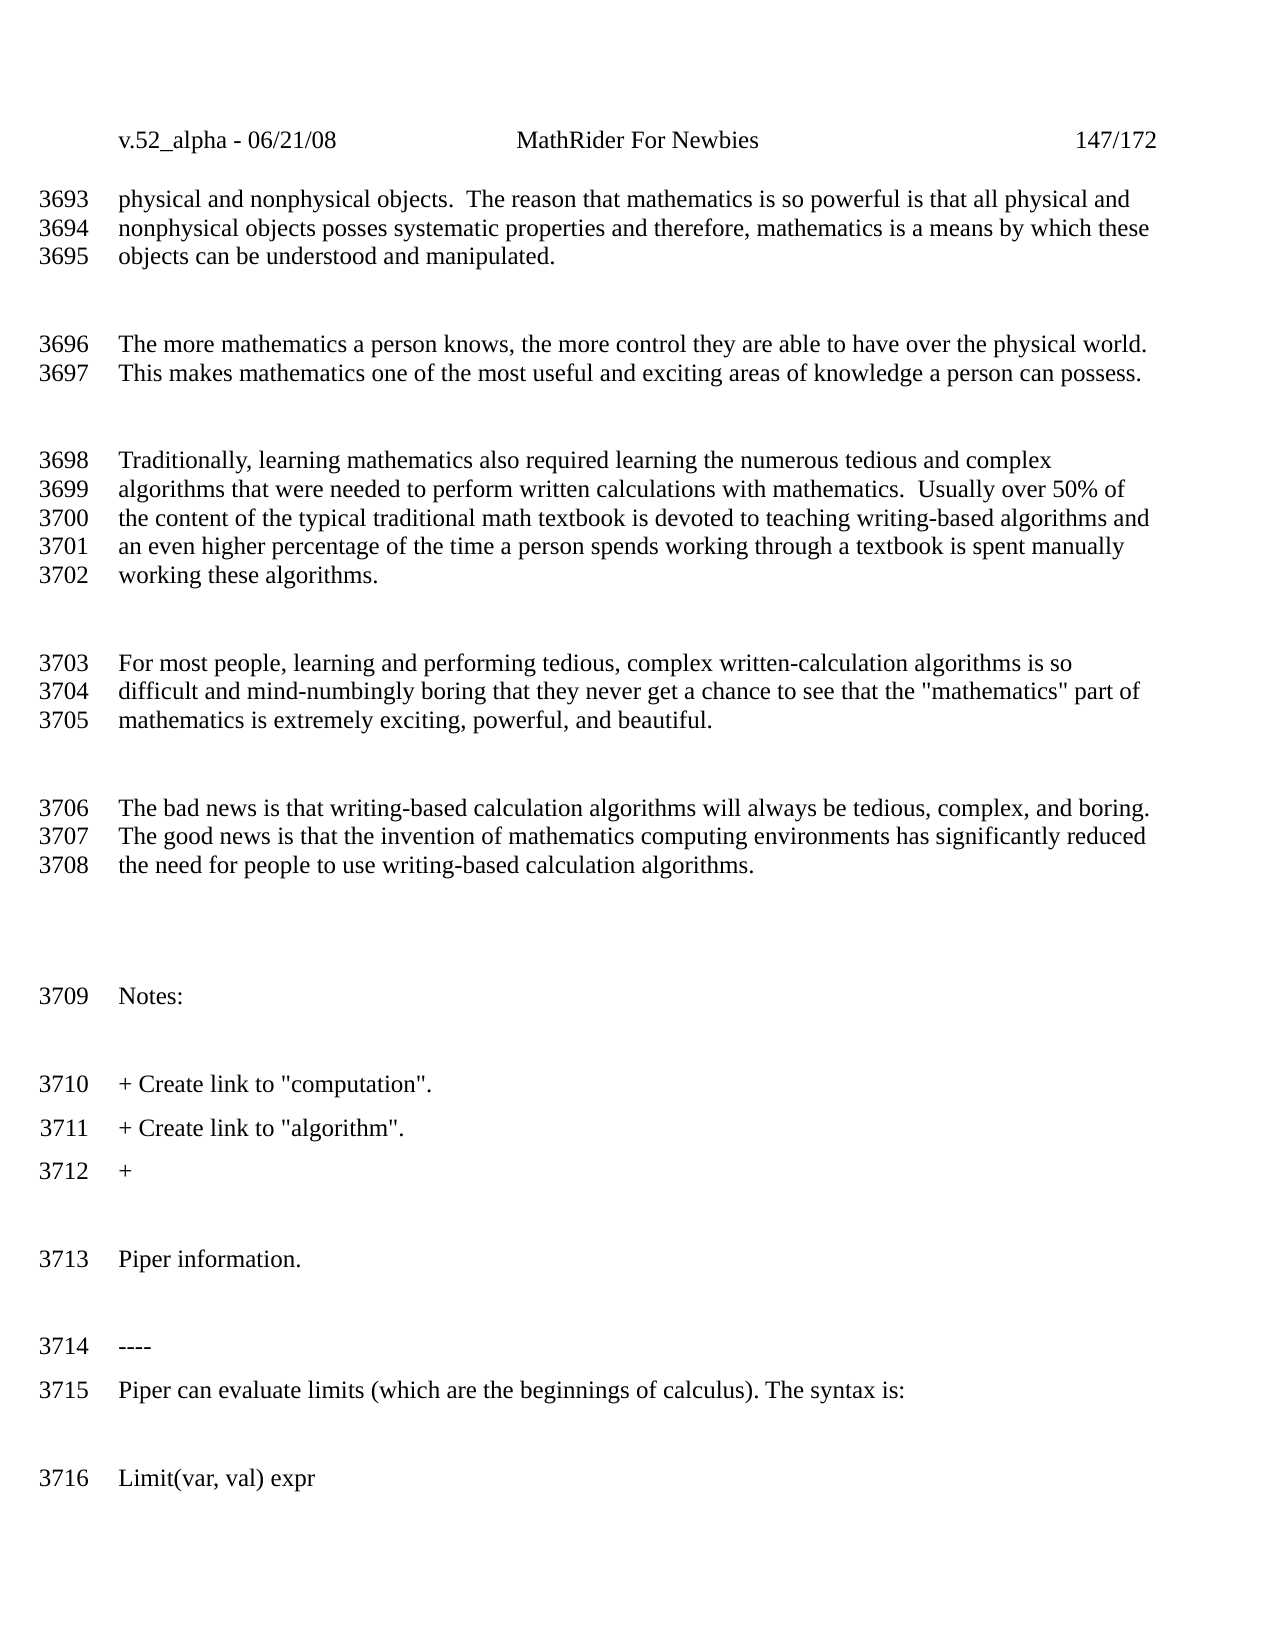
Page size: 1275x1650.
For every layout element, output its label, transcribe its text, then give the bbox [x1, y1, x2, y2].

text ---- [118, 1331, 1157, 1360]
text + [118, 1156, 1157, 1185]
text Limit(var, val) expr [118, 1463, 1157, 1491]
text The more mathematics a person knows, the more control they are able to have over the physical world. This makes mathematics one of the most useful and exciting areas of knowledge a person can possess. [118, 329, 1157, 386]
text Piper information. [118, 1244, 1157, 1273]
text + Create link to "computation". [118, 1069, 1157, 1098]
text + Create link to "algorithm". [118, 1113, 1157, 1141]
text Notes: [118, 981, 1157, 1010]
text physical and nonphysical objects. The reason that mathematics is so powerful is that all physical and nonphysical objects posses systematic properties and therefore, mathematics is a means by which these objects can be understood and manipulated. [118, 184, 1157, 270]
text Traditionally, learning mathematics also required learning the numerous tedious and complex algorithms that were needed to perform written calculations with mathematics. Usually over 50% of the content of the typical traditional math textbook is devoted to teaching writing-based algorithms and an even higher percentage of the time a person spends working through a textbook is spent manually working these algorithms. [118, 445, 1157, 589]
text For most people, learning and performing tedious, complex written-calculation algorithms is so difficult and mind-numbingly boring that they never get a chance to see that the "mathematics" part of mathematics is extremely exciting, powerful, and beautiful. [118, 648, 1157, 734]
text The bad news is that writing-based calculation algorithms will always be tedious, complex, and boring. The good news is that the invention of mathematics computing environments has significantly reduced the need for people to use writing-based calculation algorithms. [118, 793, 1157, 879]
text Piper can evaluate limits (which are the beginnings of calculus). The syntax is: [118, 1375, 1157, 1404]
